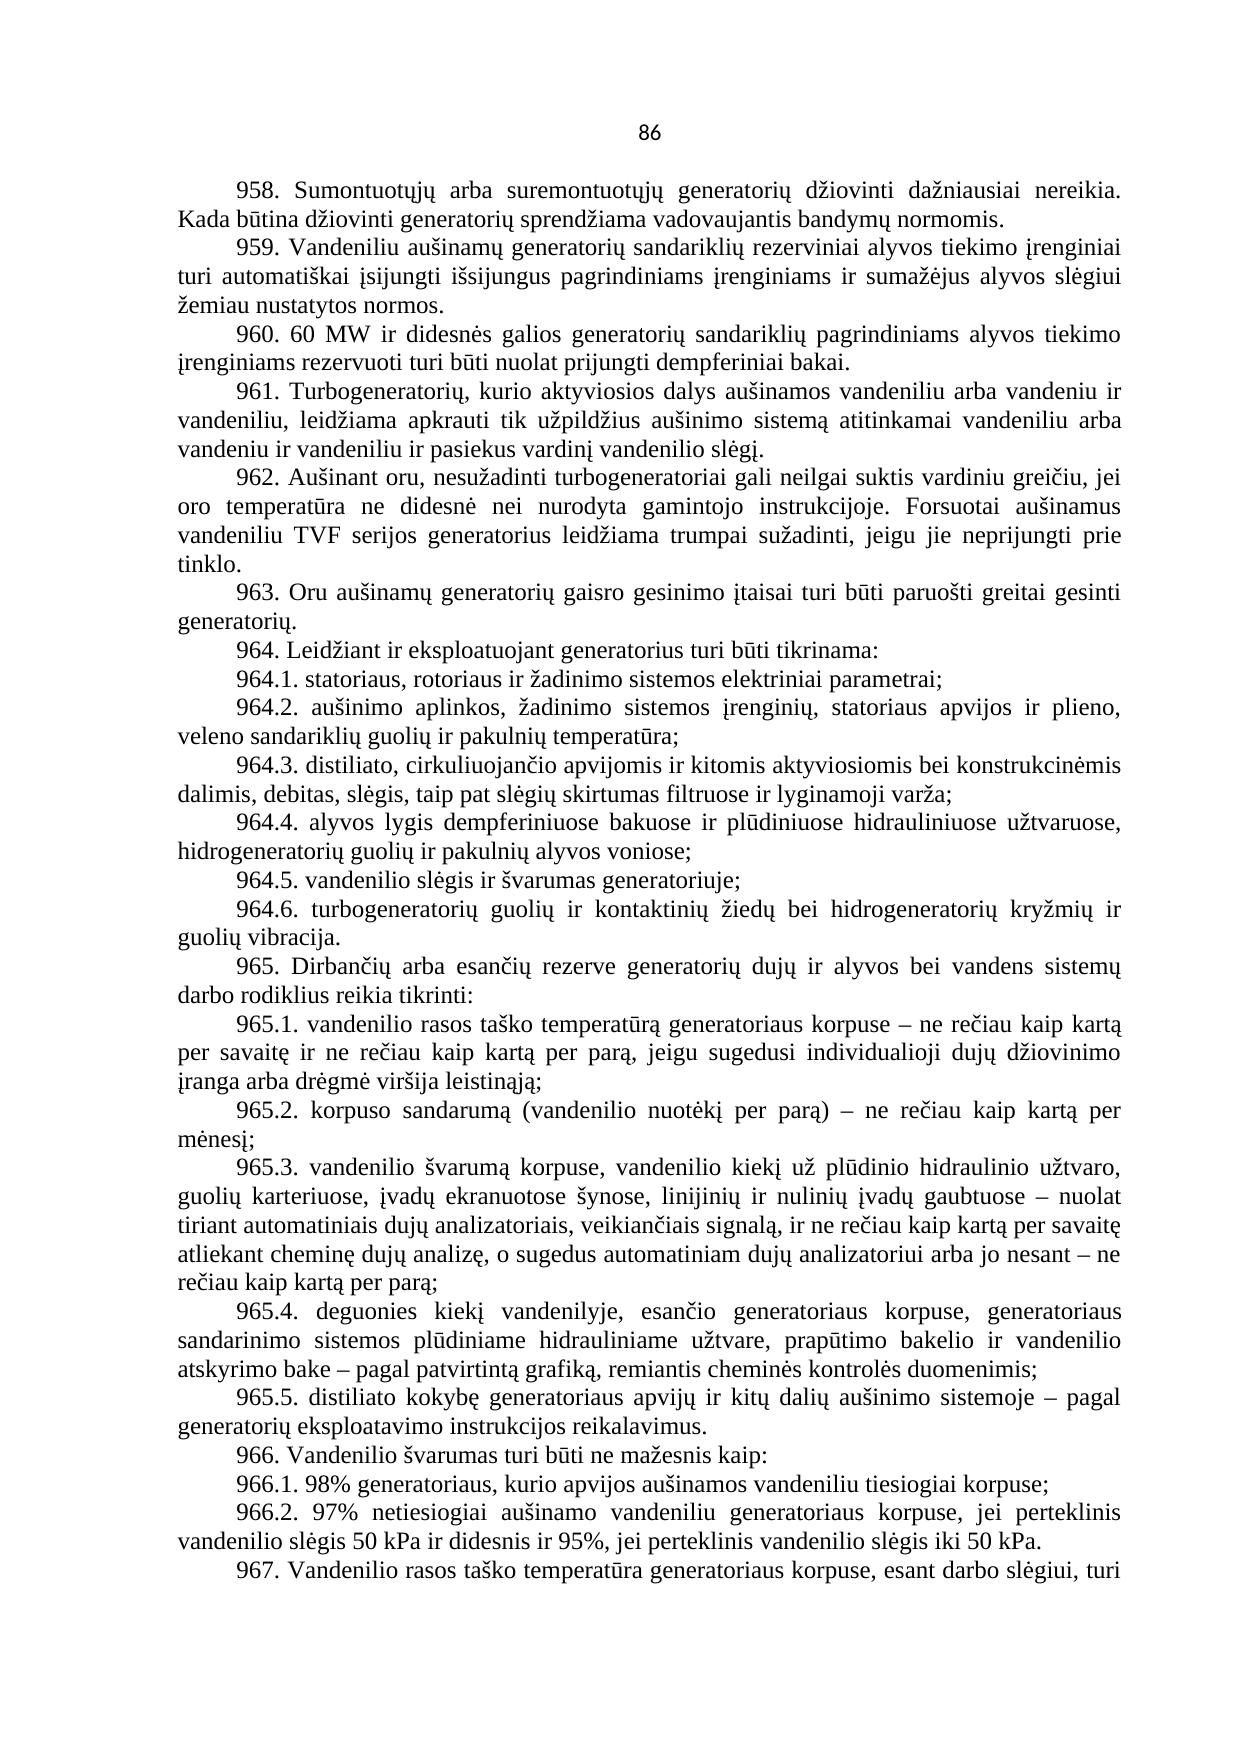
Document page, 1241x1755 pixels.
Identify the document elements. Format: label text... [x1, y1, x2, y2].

text 965. Dirbančių arba esančių rezerve generatorių dujų ir alyvos bei vandens sistemų darbo rodiklius reikia tikrinti: [177, 951, 1122, 1009]
text 964. Leidžiant ir eksploatuojant generatorius turi būti tikrinama: [177, 635, 1122, 664]
text 966. Vandenilio švarumas turi būti ne mažesnis kaip: [177, 1440, 1122, 1469]
text 966.2. 97% netiesiogiai aušinamo vandeniliu generatoriaus korpuse, jei perteklinis vandenilio slėgis 50 kPa ir didesnis ir 95%, jei perteklinis vandenilio slėgis iki 50 kPa. [177, 1497, 1122, 1555]
text 964.3. distiliato, cirkuliuojančio apvijomis ir kitomis aktyviosiomis bei konstrukcinėmis dalimis, debitas, slėgis, taip pat slėgių skirtumas filtruose ir lyginamoji varža; [177, 750, 1122, 807]
text 965.2. korpuso sandarumą (vandenilio nuotėkį per parą) – ne rečiau kaip kartą per mėnesį; [177, 1095, 1122, 1152]
text 965.4. deguonies kiekį vandenilyje, esančio generatoriaus korpuse, generatoriaus sandarinimo sistemos plūdiniame hidrauliniame užtvare, prapūtimo bakelio ir vandenilio atskyrimo bake – pagal patvirtintą grafiką, remiantis cheminės kontrolės duomenimis; [177, 1296, 1122, 1382]
text 966.1. 98% generatoriaus, kurio apvijos aušinamos vandeniliu tiesiogiai korpuse; [177, 1469, 1122, 1497]
text 961. Turbogeneratorių, kurio aktyviosios dalys aušinamos vandeniliu arba vandeniu ir vandeniliu, leidžiama apkrauti tik užpildžius aušinimo sistemą atitinkamai vandeniliu arba vandeniu ir vandeniliu ir pasiekus vardinį vandenilio slėgį. [177, 376, 1122, 462]
text 964.6. turbogeneratorių guolių ir kontaktinių žiedų bei hidrogeneratorių kryžmių ir guolių vibracija. [177, 894, 1122, 951]
text 958. Sumontuotųjų arba suremontuotųjų generatorių džiovinti dažniausiai nereikia. Kada būtina džiovinti generatorių sprendžiama vadovaujantis bandymų normomis. [177, 175, 1122, 232]
text 964.1. statoriaus, rotoriaus ir žadinimo sistemos elektriniai parametrai; [177, 664, 1122, 692]
text 965.1. vandenilio rasos taško temperatūrą generatoriaus korpuse – ne rečiau kaip kartą per savaitę ir ne rečiau kaip kartą per parą, jeigu sugedusi individualioji dujų džiovinimo įranga arba drėgmė viršija leistinąją; [177, 1009, 1122, 1095]
text 962. Aušinant oru, nesužadinti turbogeneratoriai gali neilgai suktis vardiniu greičiu, jei oro temperatūra ne didesnė nei nurodyta gamintojo instrukcijoje. Forsuotai aušinamus vandeniliu TVF serijos generatorius leidžiama trumpai sužadinti, jeigu jie neprijungti prie tinklo. [177, 462, 1122, 577]
text 967. Vandenilio rasos taško temperatūra generatoriaus korpuse, esant darbo slėgiui, turi [177, 1555, 1122, 1584]
text 964.5. vandenilio slėgis ir švarumas generatoriuje; [177, 865, 1122, 894]
text 959. Vandeniliu aušinamų generatorių sandariklių rezerviniai alyvos tiekimo įrenginiai turi automatiškai įsijungti išsijungus pagrindiniams įrenginiams ir sumažėjus alyvos slėgiui žemiau nustatytos normos. [177, 232, 1122, 319]
text 964.4. alyvos lygis dempferiniuose bakuose ir plūdiniuose hidrauliniuose užtvaruose, hidrogeneratorių guolių ir pakulnių alyvos voniose; [177, 807, 1122, 865]
text 960. 60 MW ir didesnės galios generatorių sandariklių pagrindiniams alyvos tiekimo įrenginiams rezervuoti turi būti nuolat prijungti dempferiniai bakai. [177, 319, 1122, 376]
text 965.3. vandenilio švarumą korpuse, vandenilio kiekį už plūdinio hidraulinio užtvaro, guolių karteriuose, įvadų ekranuotose šynose, linijinių ir nulinių įvadų gaubtuose – nuolat tiriant automatiniais dujų analizatoriais, veikiančiais signalą, ir ne rečiau kaip kartą per savaitę atliekant cheminę dujų analizę, o sugedus automatiniam dujų analizatoriui arba jo nesant – ne rečiau kaip kartą per parą; [177, 1152, 1122, 1296]
text 963. Oru aušinamų generatorių gaisro gesinimo įtaisai turi būti paruošti greitai gesinti generatorių. [177, 577, 1122, 635]
text 965.5. distiliato kokybę generatoriaus apvijų ir kitų dalių aušinimo sistemoje – pagal generatorių eksploatavimo instrukcijos reikalavimus. [177, 1382, 1122, 1440]
text 964.2. aušinimo aplinkos, žadinimo sistemos įrenginių, statoriaus apvijos ir plieno, veleno sandariklių guolių ir pakulnių temperatūra; [177, 692, 1122, 750]
